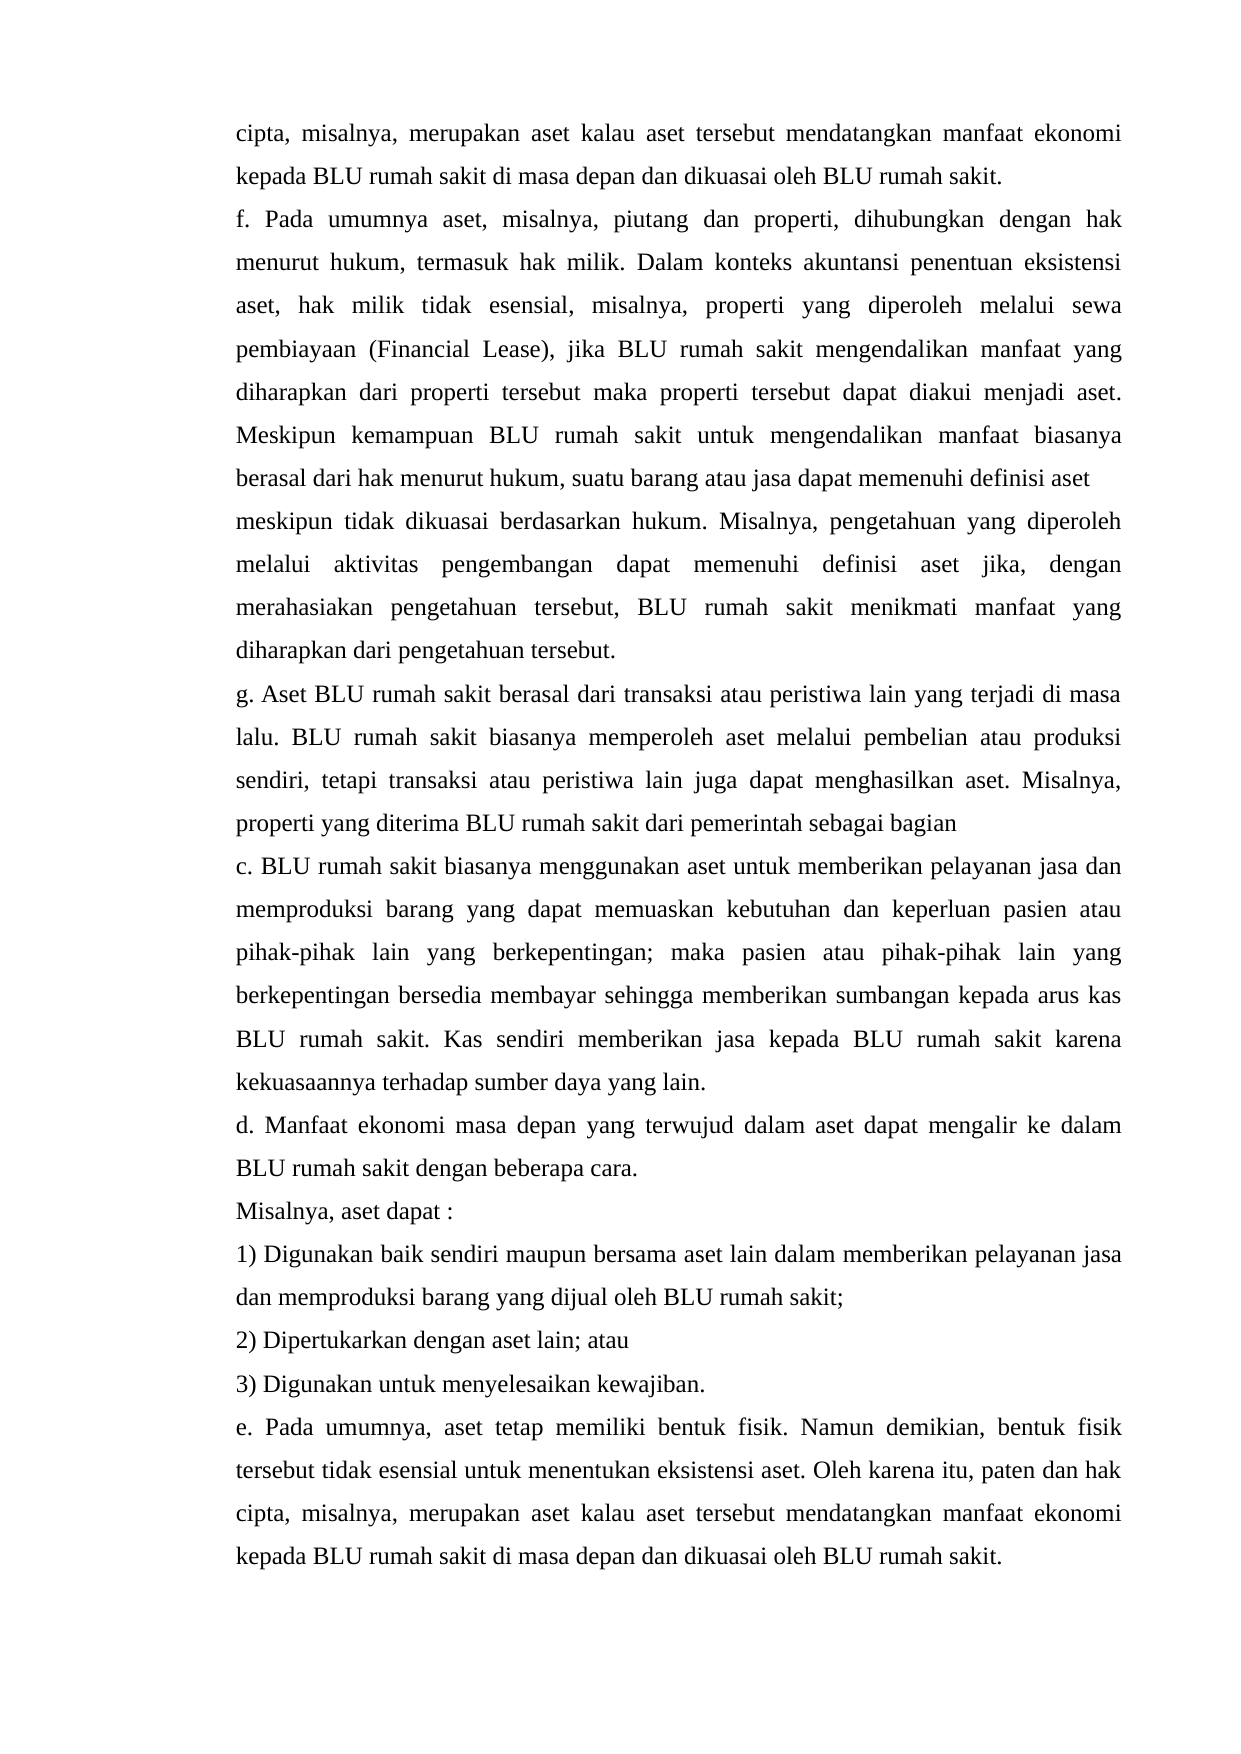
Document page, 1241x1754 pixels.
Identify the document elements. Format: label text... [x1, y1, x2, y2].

text f. Pada umumnya aset, misalnya, piutang dan properti, dihubungkan dengan hak menurut hukum, termasuk hak milik. Dalam konteks akuntansi penentuan eksistensi aset, hak milik tidak esensial, misalnya, properti yang diperoleh melalui sewa pembiayaan (Financial Lease), jika BLU rumah sakit mengendalikan manfaat yang diharapkan dari properti tersebut maka properti tersebut dapat diakui menjadi aset. Meskipun kemampuan BLU rumah sakit untuk mengendalikan manfaat biasanya berasal dari hak menurut hukum, suatu barang atau jasa dapat memenuhi definisi aset [236, 204, 1122, 492]
text d. Manfaat ekonomi masa depan yang terwujud dalam aset dapat mengalir ke dalam BLU rumah sakit dengan beberapa cara. [236, 1110, 1122, 1182]
text 1) Digunakan baik sendiri maupun bersama aset lain dalam memberikan pelayanan jasa dan memproduksi barang yang dijual oleh BLU rumah sakit; [236, 1239, 1122, 1311]
text 2) Dipertukarkan dengan aset lain; atau [236, 1326, 1122, 1354]
text e. Pada umumnya, aset tetap memiliki bentuk fisik. Namun demikian, bentuk fisik tersebut tidak esensial untuk menentukan eksistensi aset. Oleh karena itu, paten dan hak cipta, misalnya, merupakan aset kalau aset tersebut mendatangkan manfaat ekonomi kepada BLU rumah sakit di masa depan dan dikuasai oleh BLU rumah sakit. [236, 1412, 1122, 1570]
text Misalnya, aset dapat : [236, 1196, 1122, 1225]
text cipta, misalnya, merupakan aset kalau aset tersebut mendatangkan manfaat ekonomi kepada BLU rumah sakit di masa depan dan dikuasai oleh BLU rumah sakit. [236, 118, 1122, 190]
text c. BLU rumah sakit biasanya menggunakan aset untuk memberikan pelayanan jasa dan memproduksi barang yang dapat memuaskan kebutuhan dan keperluan pasien atau pihak-pihak lain yang berkepentingan; maka pasien atau pihak-pihak lain yang berkepentingan bersedia membayar sehingga memberikan sumbangan kepada arus kas BLU rumah sakit. Kas sendiri memberikan jasa kepada BLU rumah sakit karena kekuasaannya terhadap sumber daya yang lain. [236, 851, 1122, 1096]
text 3) Digunakan untuk menyelesaikan kewajiban. [236, 1369, 1122, 1397]
text g. Aset BLU rumah sakit berasal dari transaksi atau peristiwa lain yang terjadi di masa lalu. BLU rumah sakit biasanya memperoleh aset melalui pembelian atau produksi sendiri, tetapi transaksi atau peristiwa lain juga dapat menghasilkan aset. Misalnya, properti yang diterima BLU rumah sakit dari pemerintah sebagai bagian [236, 679, 1122, 837]
text meskipun tidak dikuasai berdasarkan hukum. Misalnya, pengetahuan yang diperoleh melalui aktivitas pengembangan dapat memenuhi definisi aset jika, dengan merahasiakan pengetahuan tersebut, BLU rumah sakit menikmati manfaat yang diharapkan dari pengetahuan tersebut. [236, 506, 1122, 664]
